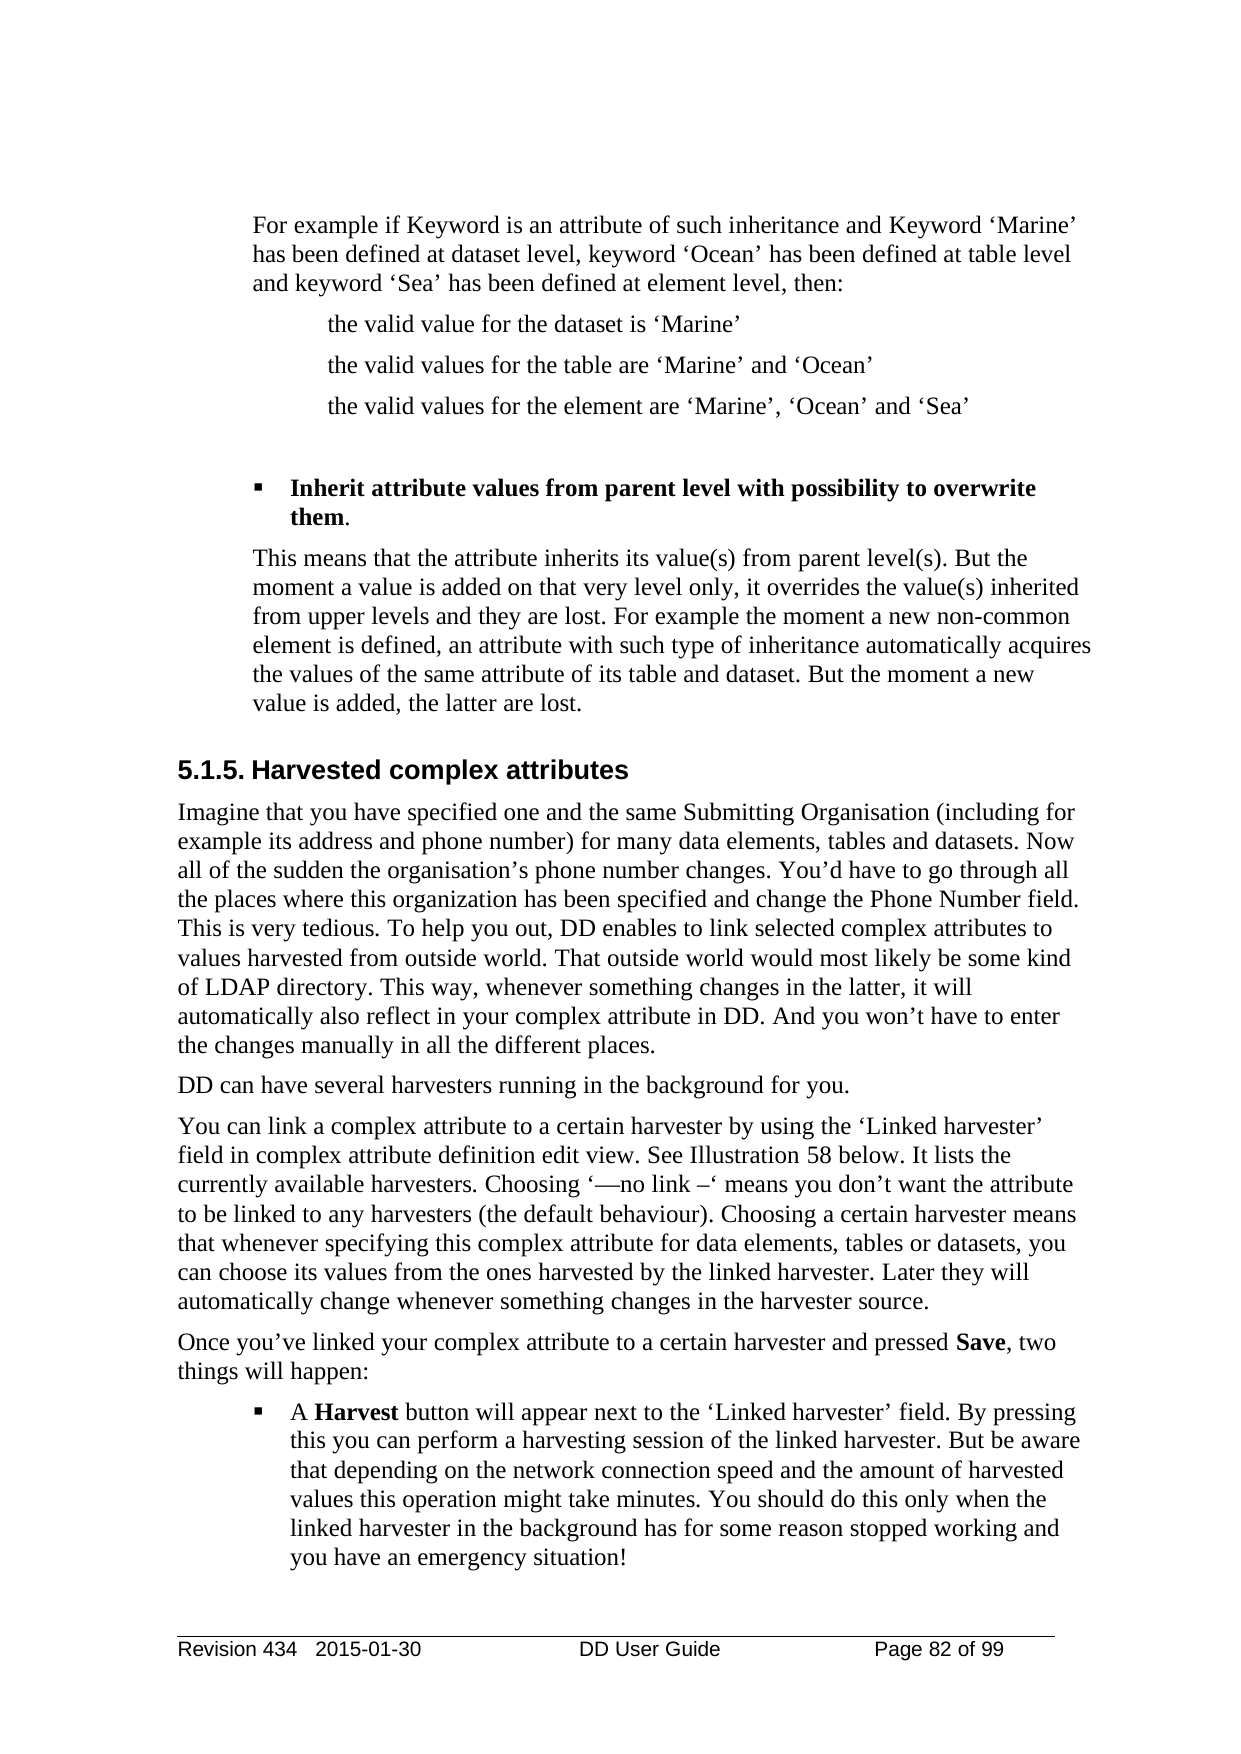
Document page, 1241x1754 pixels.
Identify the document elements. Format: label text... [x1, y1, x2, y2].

text DD can have several harvesters running in the background for you. [177, 1070, 1092, 1099]
list A Harvest button will appear next to the ‘Linked harvester’ field. By pressing this you can perform a harvesting session of the linked harvester. But be aware that depending on the network connection speed and the amount of harvested values this operation might take minutes. You should do this only when the linked harvester in the background has for some reason stopped working and you have an emergency situation! [252, 1396, 1092, 1571]
text the valid value for the dataset is ‘Marine’ [252, 309, 1092, 338]
text Imagine that you have specified one and the same Submitting Organisation (including for example its address and phone number) for many data elements, tables and datasets. Now all of the sudden the organisation’s phone number changes. You’d have to go through all the places where this organization has been specified and change the Phone Number field. This is very tedious. To help you out, DD enables to link selected complex attributes to values harvested from outside world. That outside world would most likely be some kind of LDAP directory. This way, whenever something changes in the latter, it will automatically also reflect in your complex attribute in DD. And you won’t have to enter the changes manually in all the different places. [177, 797, 1092, 1059]
text the valid values for the element are ‘Marine’, ‘Ocean’ and ‘Sea’ [327, 391, 1092, 420]
subtitle Harvested complex attributes [177, 753, 1092, 784]
text For example if Keyword is an attribute of such inheritance and Keyword ‘Marine’ has been defined at dataset level, keyword ‘Ocean’ has been defined at table level and keyword ‘Sea’ has been defined at element level, then: [252, 210, 1092, 297]
text You can link a complex attribute to a certain harvester by using the ‘Linked harvester’ field in complex attribute definition edit view. See Illustration 58 below. It lists the currently available harvesters. Choosing ‘—no link –‘ means you don’t want the attribute to be linked to any harvesters (the default behaviour). Choosing a certain harvester means that whenever specifying this complex attribute for data elements, tables or datasets, you can choose its values from the ones harvested by the linked harvester. Later they will automatically change whenever something changes in the harvester source. [177, 1111, 1092, 1315]
text This means that the attribute inherits its value(s) from parent level(s). But the moment a value is added on that very level only, it overrides the value(s) inherited from upper levels and they are lost. For example the moment a new non-common element is defined, an attribute with such type of inheritance automatically acquires the values of the same attribute of its table and dataset. But the moment a new value is added, the latter are lost. [252, 542, 1092, 717]
text the valid values for the table are ‘Marine’ and ‘Ocean’ [252, 350, 1092, 379]
list Inherit attribute values from parent level with possibility to overwrite them. [252, 472, 1092, 531]
text Once you’ve linked your complex attribute to a certain harvester and pressed Save, two things will happen: [177, 1326, 1092, 1384]
